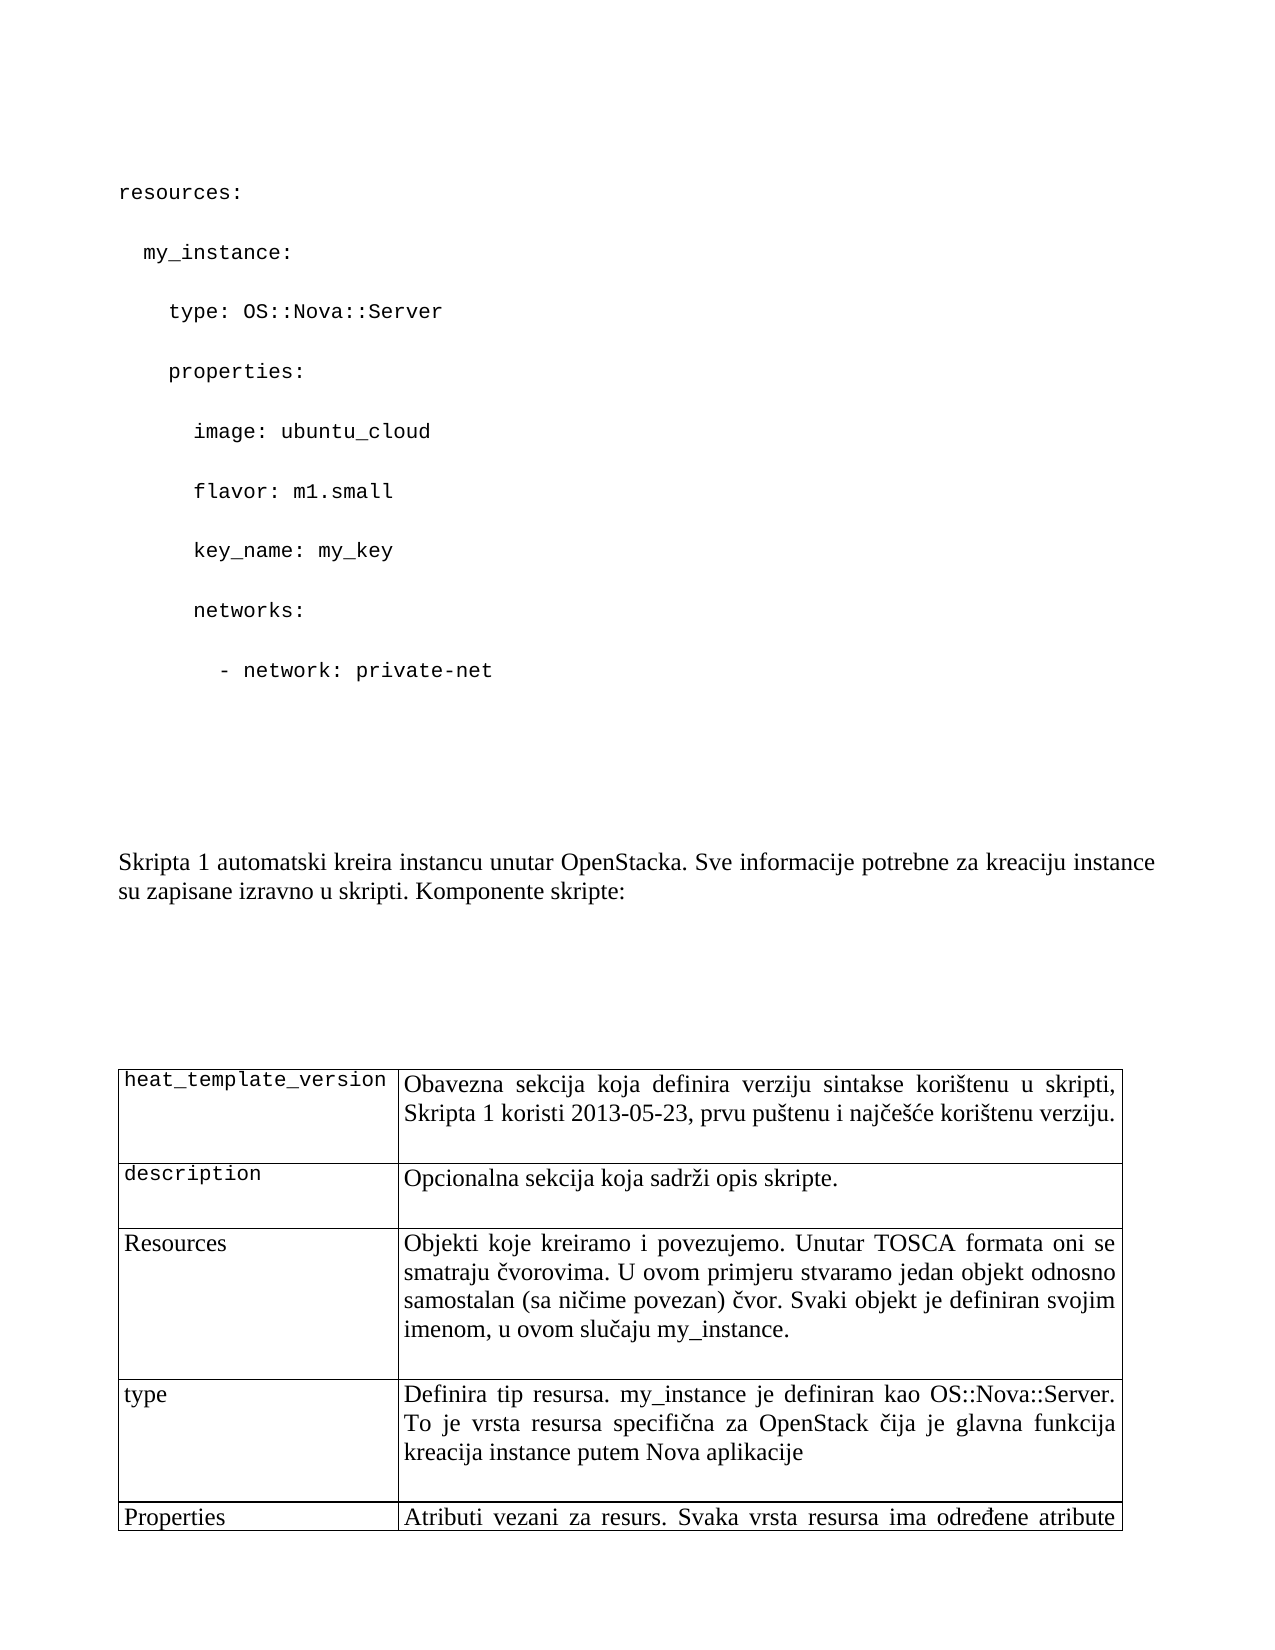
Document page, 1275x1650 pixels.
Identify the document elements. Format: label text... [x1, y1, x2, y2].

table_header heat_template_version [119, 1070, 398, 1163]
text my_instance: [118, 242, 1157, 266]
text flavor: m1.small [118, 481, 1157, 504]
text properties: [118, 361, 1157, 385]
table_cell type [119, 1380, 398, 1501]
table_cell Opcionalna sekcija koja sadrži opis skripte. [399, 1164, 1122, 1228]
table_cell Definira tip resursa. my_instance je definiran kao OS::Nova::Server. To je vrsta resursa specifična za OpenStack čija je glavna funkcija kreacija instance putem Nova aplikacije [399, 1380, 1122, 1501]
table_cell Objekti koje kreiramo i povezujemo. Unutar TOSCA formata oni se smatraju čvorovima. U ovom primjeru stvaramo jedan objekt odnosno samostalan (sa ničime povezan) čvor. Svaki objekt je definiran svojim imenom, u ovom slučaju my_instance. [399, 1229, 1122, 1379]
text type: OS::Nova::Server [118, 302, 1157, 325]
table_cell Atributi vezani za resurs. Svaka vrsta resursa ima određene atribute [399, 1503, 1122, 1530]
text resources: [118, 182, 1157, 206]
table_cell Properties [119, 1503, 398, 1530]
table_cell description [119, 1164, 398, 1228]
text Skripta 1 automatski kreira instancu unutar OpenStacka. Sve informacije potrebne za kreaciju instance su zapisane izravno u skripti. Komponente skripte: [118, 847, 1157, 905]
table_cell Resources [119, 1229, 398, 1379]
text networks: [118, 600, 1157, 624]
table_header Obavezna sekcija koja definira verziju sintakse korištenu u skripti, Skripta 1 koristi 2013-05-23, prvu puštenu i najčešće korištenu verziju. [399, 1070, 1122, 1163]
text key_name: my_key [118, 540, 1157, 564]
text - network: private-net [118, 660, 1157, 683]
text image: ubuntu_cloud [118, 421, 1157, 444]
